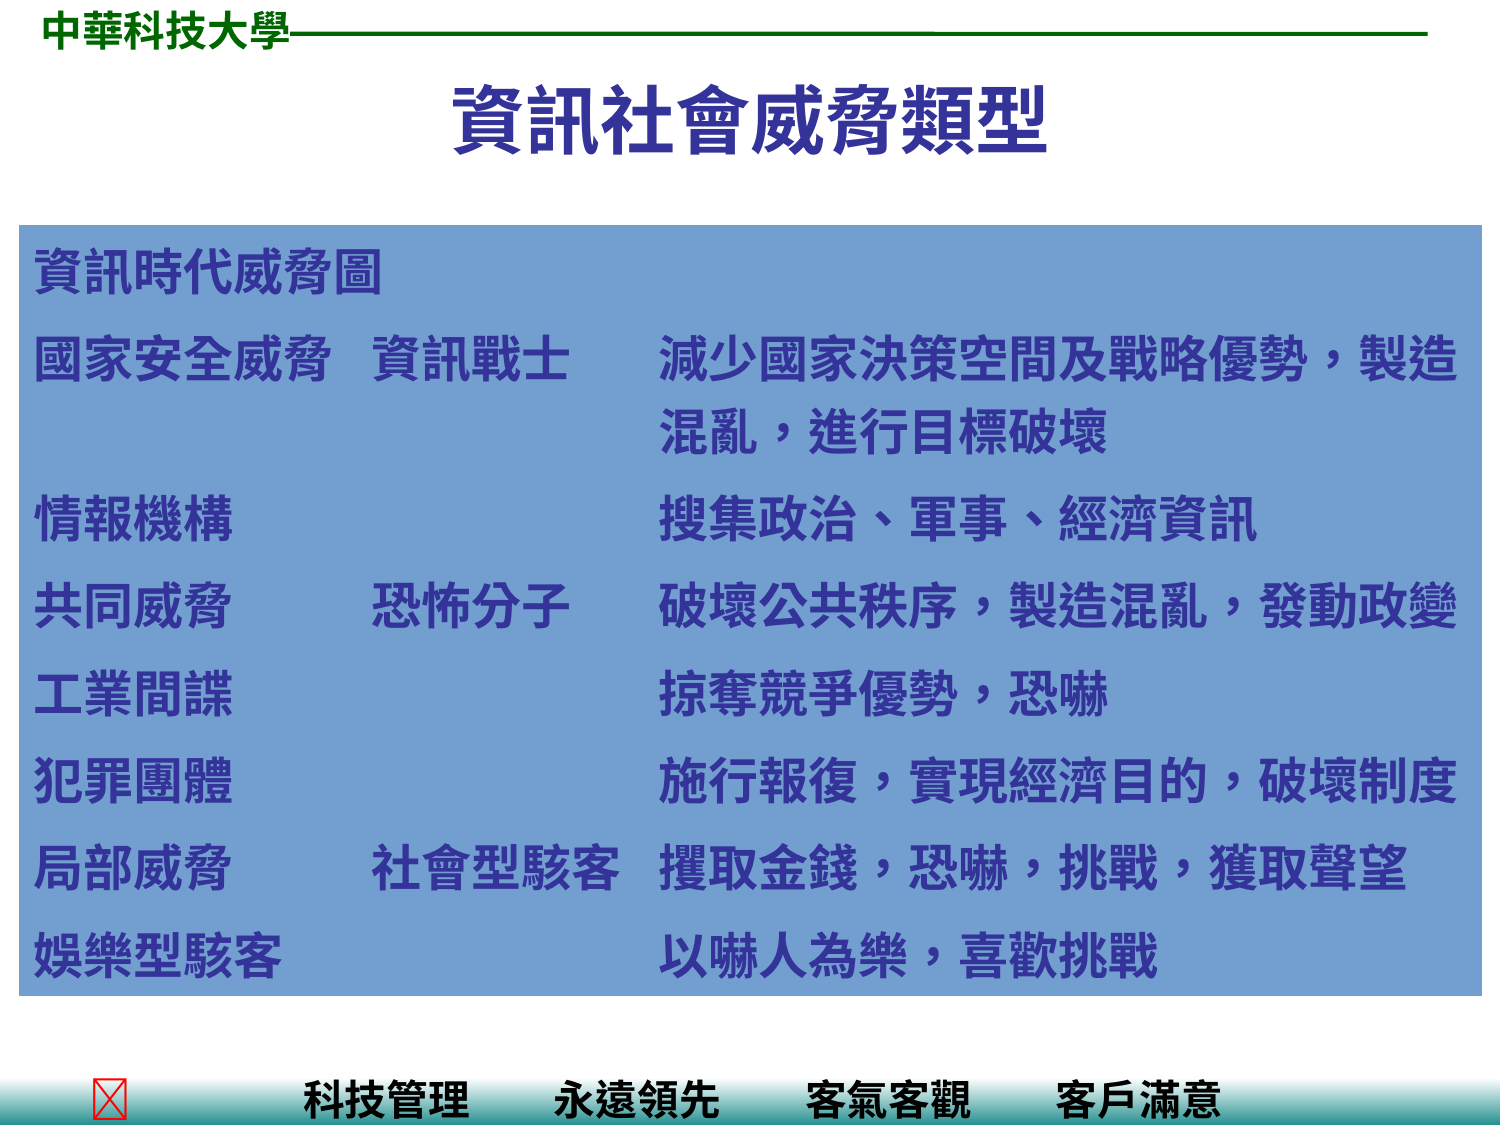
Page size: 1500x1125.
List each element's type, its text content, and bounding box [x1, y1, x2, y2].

table_cell 攫取金錢，恐嚇，挑戰，獲取聲望 [644, 822, 1482, 909]
table_cell 搜集政治、軍事、經濟資訊 [644, 472, 1482, 560]
table_header 資訊時代威脅圖 [19, 225, 1482, 312]
table_cell 掠奪競爭優勢，恐嚇 [644, 647, 1482, 734]
table_cell 國家安全威脅 [19, 312, 357, 472]
table_cell 資訊戰士 [357, 312, 644, 472]
table_cell 以嚇人為樂，喜歡挑戰 [644, 909, 1482, 996]
title 資訊社會威脅類型 [75, 50, 1426, 188]
table_cell 施行報復，實現經濟目的，破壞制度 [644, 734, 1482, 822]
table_cell 破壞公共秩序，製造混亂，發動政變 [644, 560, 1482, 647]
table_cell 犯罪團體 [19, 734, 644, 822]
table_cell 工業間諜 [19, 647, 644, 734]
table_cell 社會型駭客 [357, 822, 644, 909]
table_cell 恐怖分子 [357, 560, 644, 647]
table_cell 局部威脅 [19, 822, 357, 909]
table_cell 減少國家決策空間及戰略優勢，製造混亂，進行目標破壞 [644, 312, 1482, 472]
table_cell 共同威脅 [19, 560, 357, 647]
table_cell 情報機構 [19, 472, 644, 560]
table_cell 娛樂型駭客 [19, 909, 644, 996]
